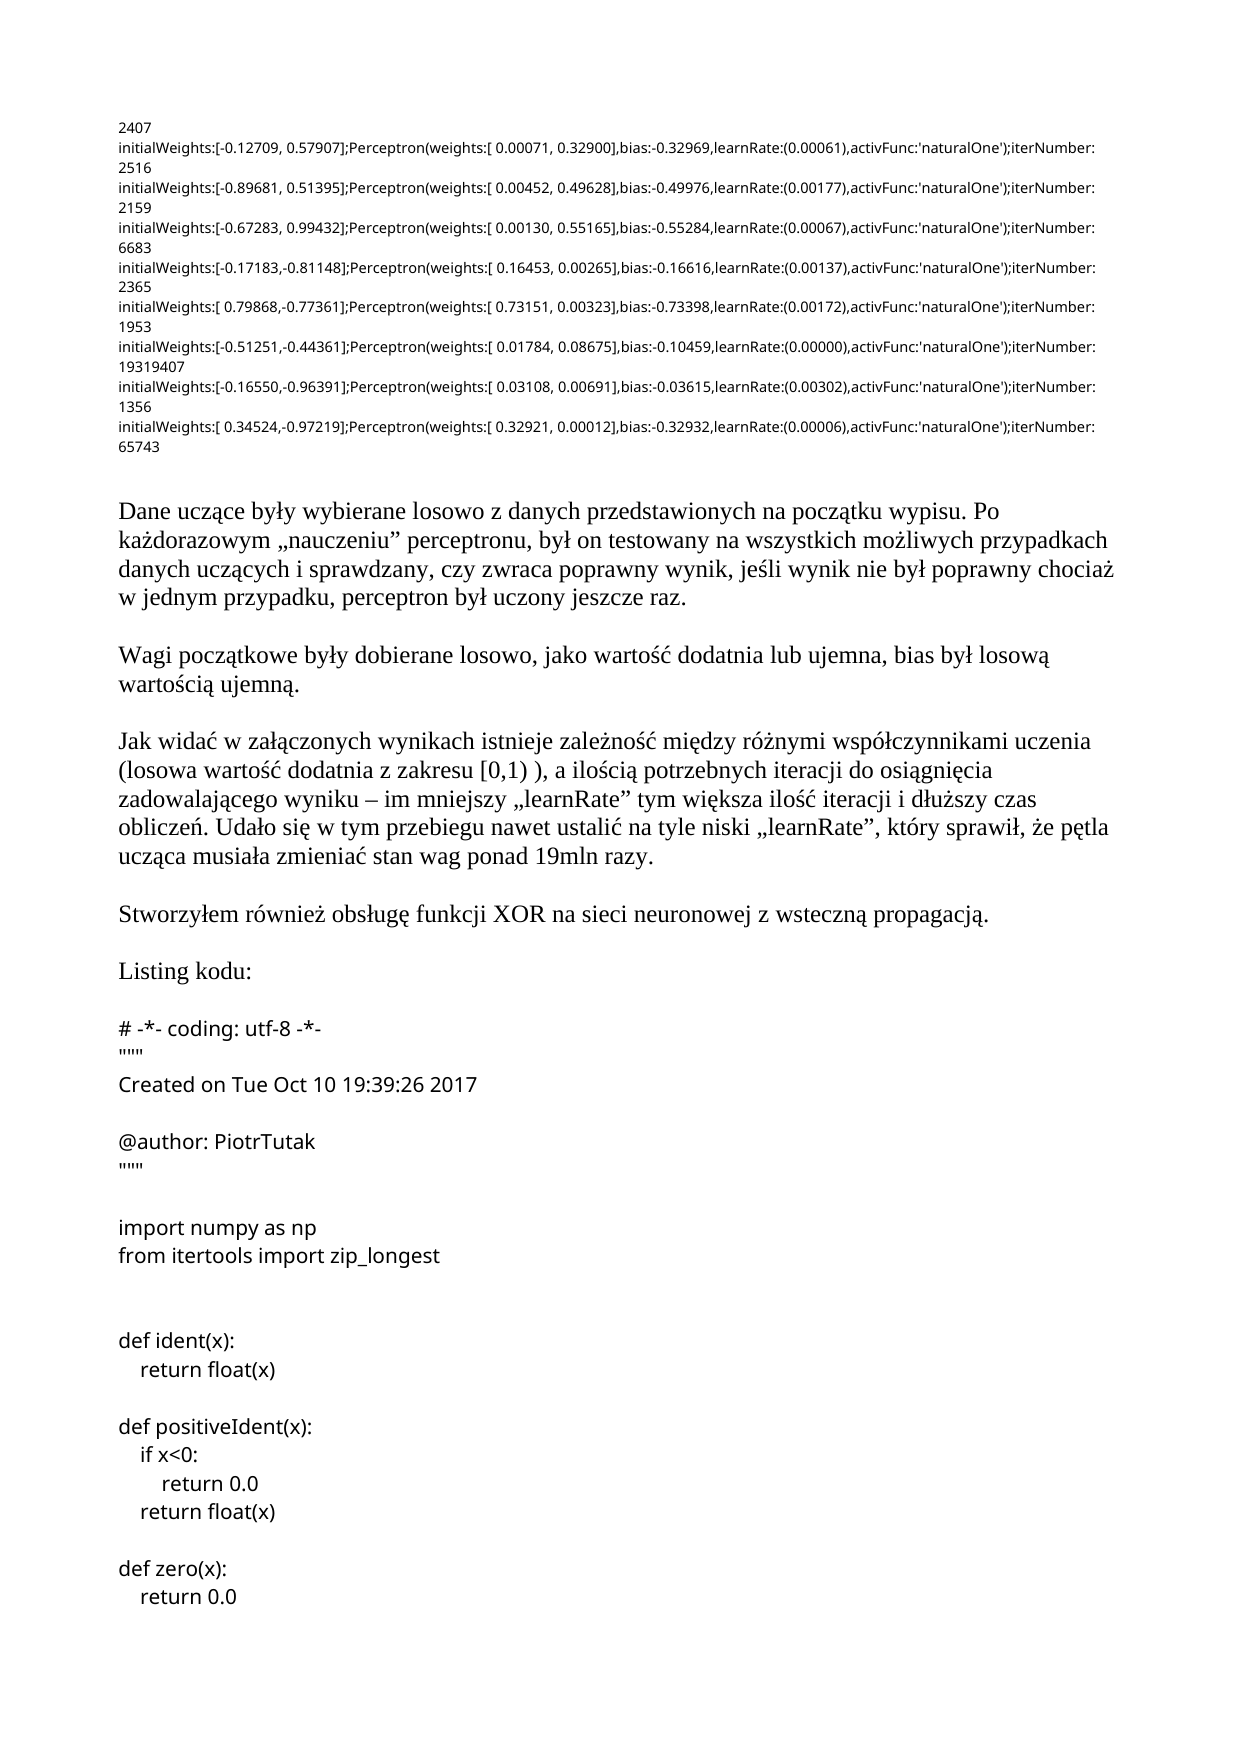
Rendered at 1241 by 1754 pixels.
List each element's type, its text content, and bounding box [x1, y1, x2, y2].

text Stworzyłem również obsługę funkcji XOR na sieci neuronowej z wsteczną propagacją. [118, 899, 1122, 927]
text initialWeights:[-0.89681, 0.51395];Perceptron(weights:[ 0.00452, 0.49628],bias:-0.49976,learnRate:(0.00177),activFunc:'naturalOne');iterNumber: 2159 [118, 178, 1122, 218]
text @author: PiotrTutak [118, 1127, 1122, 1156]
text """ [118, 1042, 1122, 1071]
text initialWeights:[-0.67283, 0.99432];Perceptron(weights:[ 0.00130, 0.55165],bias:-0.55284,learnRate:(0.00067),activFunc:'naturalOne');iterNumber: 6683 [118, 218, 1122, 257]
text initialWeights:[ 0.34524,-0.97219];Perceptron(weights:[ 0.32921, 0.00012],bias:-0.32932,learnRate:(0.00006),activFunc:'naturalOne');iterNumber: 65743 [118, 417, 1122, 456]
text def ident(x): [118, 1326, 1122, 1355]
text from itertools import zip_longest [118, 1241, 1122, 1269]
text initialWeights:[-0.12709, 0.57907];Perceptron(weights:[ 0.00071, 0.32900],bias:-0.32969,learnRate:(0.00061),activFunc:'naturalOne');iterNumber: 2516 [118, 138, 1122, 178]
text 2407 [118, 118, 1122, 138]
text def zero(x): [118, 1554, 1122, 1582]
text # -*- coding: utf-8 -*- [118, 1014, 1122, 1042]
text Dane uczące były wybierane losowo z danych przedstawionych na początku wypisu. Po każdorazowym „nauczeniu” perceptronu, był on testowany na wszystkich możliwych przypadkach [118, 496, 1122, 554]
text Wagi początkowe były dobierane losowo, jako wartość dodatnia lub ujemna, bias był losową wartością ujemną. [118, 640, 1122, 697]
text """ [118, 1156, 1122, 1184]
text Listing kodu: [118, 956, 1122, 985]
text initialWeights:[-0.16550,-0.96391];Perceptron(weights:[ 0.03108, 0.00691],bias:-0.03615,learnRate:(0.00302),activFunc:'naturalOne');iterNumber: 1356 [118, 377, 1122, 417]
text return float(x) [118, 1497, 1122, 1526]
text initialWeights:[-0.51251,-0.44361];Perceptron(weights:[ 0.01784, 0.08675],bias:-0.10459,learnRate:(0.00000),activFunc:'naturalOne');iterNumber: 19319407 [118, 337, 1122, 377]
text danych uczących i sprawdzany, czy zwraca poprawny wynik, jeśli wynik nie był poprawny chociaż w jednym przypadku, perceptron był uczony jeszcze raz. [118, 554, 1122, 611]
text return 0.0 [118, 1582, 1122, 1611]
text def positiveIdent(x): [118, 1412, 1122, 1440]
text initialWeights:[ 0.79868,-0.77361];Perceptron(weights:[ 0.73151, 0.00323],bias:-0.73398,learnRate:(0.00172),activFunc:'naturalOne');iterNumber: 1953 [118, 297, 1122, 337]
text return 0.0 [118, 1469, 1122, 1497]
text if x<0: [118, 1440, 1122, 1469]
text Jak widać w załączonych wynikach istnieje zależność między różnymi współczynnikami uczenia (losowa wartość dodatnia z zakresu [0,1) ), a ilością potrzebnych iteracji do osiągnięcia zadowalającego wyniku – im mniejszy „learnRate” tym większa ilość iteracji i dłuższy czas obliczeń. Udało się w tym przebiegu nawet ustalić na tyle niski „learnRate”, który sprawił, że pętla ucząca musiała zmieniać stan wag ponad 19mln razy. [118, 726, 1122, 870]
text import numpy as np [118, 1213, 1122, 1241]
text return float(x) [118, 1355, 1122, 1383]
text initialWeights:[-0.17183,-0.81148];Perceptron(weights:[ 0.16453, 0.00265],bias:-0.16616,learnRate:(0.00137),activFunc:'naturalOne');iterNumber: 2365 [118, 257, 1122, 297]
text Created on Tue Oct 10 19:39:26 2017 [118, 1071, 1122, 1099]
